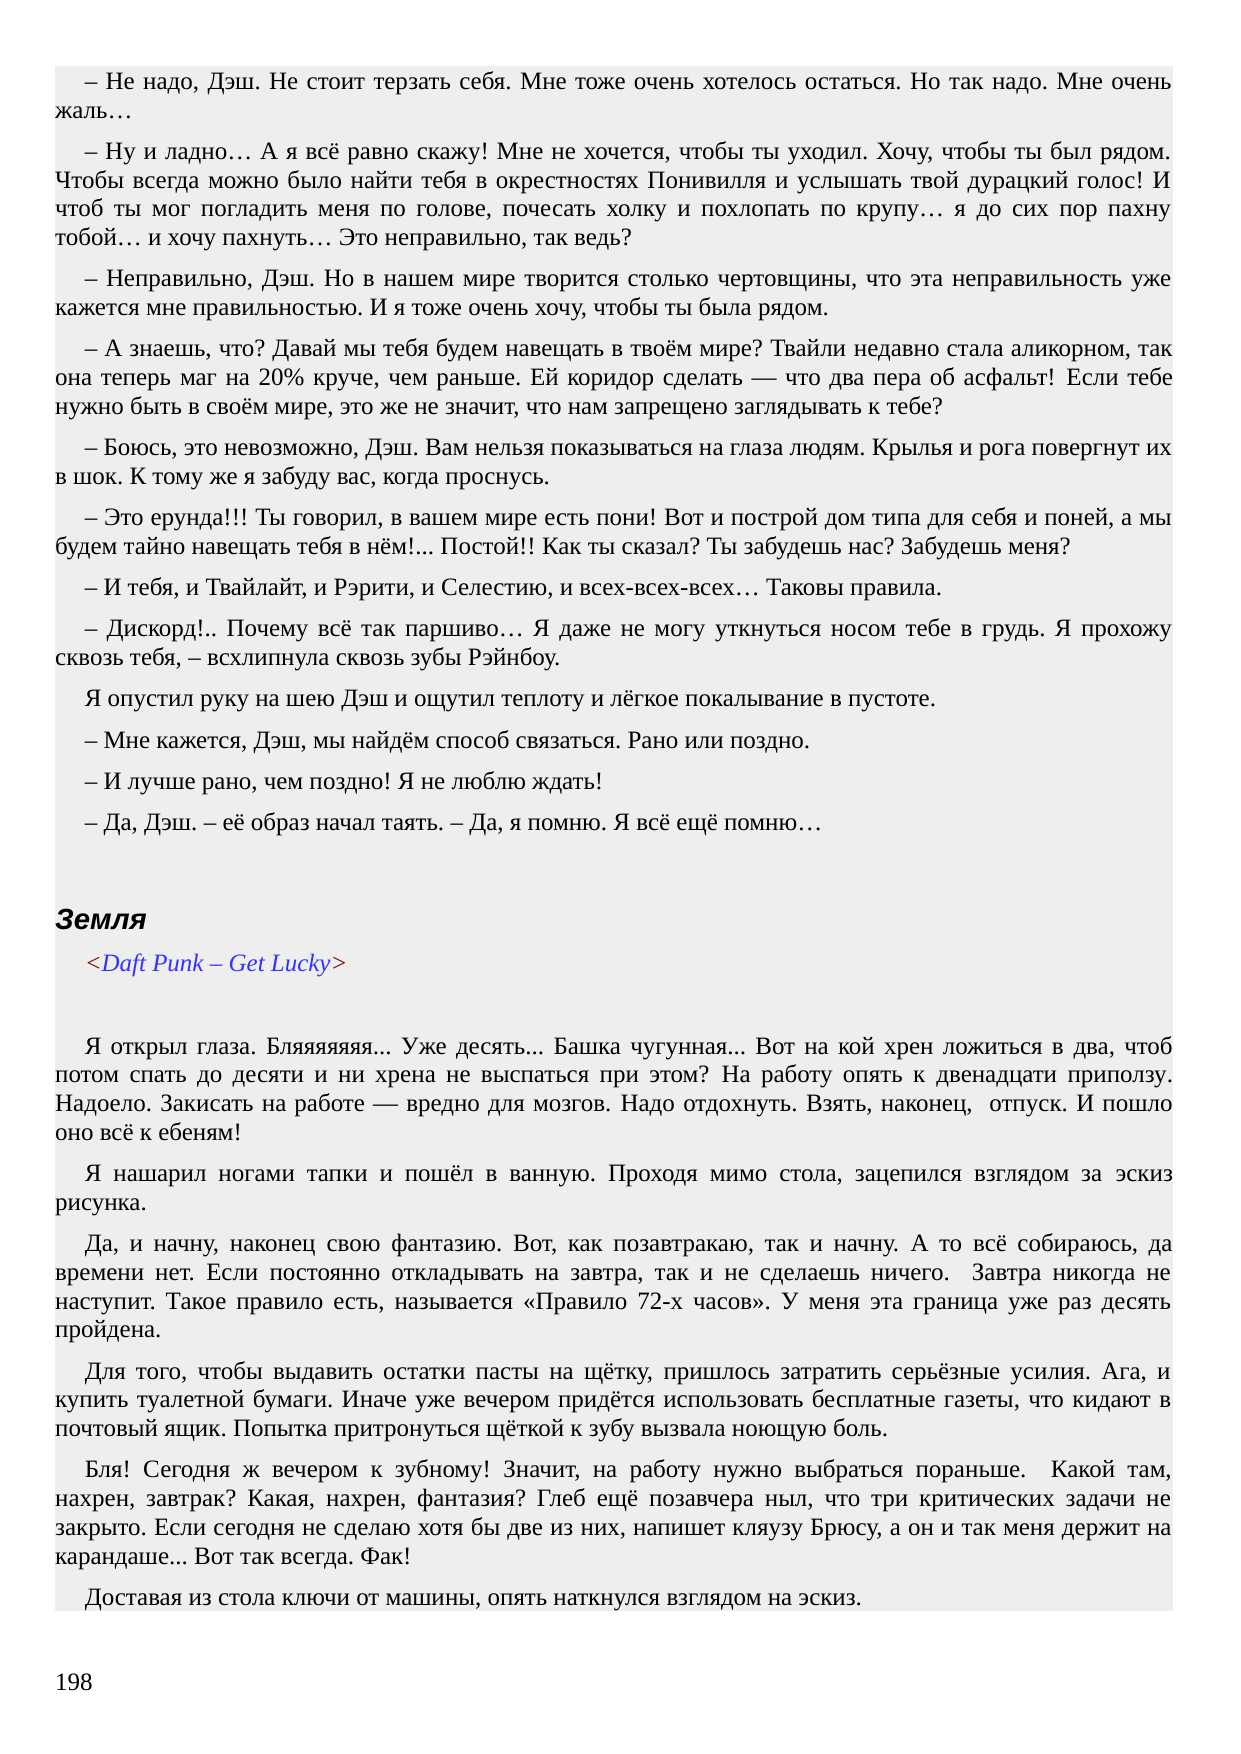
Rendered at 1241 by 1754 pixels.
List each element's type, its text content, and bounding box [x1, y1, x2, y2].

text <Daft Punk – Get Lucky> [55, 948, 1173, 977]
text – Это ерунда!!! Ты говорил, в вашем мире есть пони! Вот и построй дом типа для себя и поней, а мы будем тайно навещать тебя в нём!... Постой!! Как ты сказал? Ты забудешь нас? Забудешь меня? [55, 502, 1173, 560]
text Для того, чтобы выдавить остатки пасты на щётку, пришлось затратить серьёзные усилия. Ага, и купить туалетной бумаги. Иначе уже вечером придётся использовать бесплатные газеты, что кидают в почтовый ящик. Попытка притронуться щёткой к зубу вызвала ноющую боль. [55, 1356, 1173, 1442]
text – Да, Дэш. – её образ начал таять. – Да, я помню. Я всё ещё помню… [55, 807, 1173, 836]
text – Неправильно, Дэш. Но в нашем мире творится столько чертовщины, что эта неправильность уже кажется мне правильностью. И я тоже очень хочу, чтобы ты была рядом. [55, 263, 1173, 321]
text – Ну и ладно… А я всё равно скажу! Мне не хочется, чтобы ты уходил. Хочу, чтобы ты был рядом. Чтобы всегда можно было найти тебя в окрестностях Понивилля и услышать твой дурацкий голос! И чтоб ты мог погладить меня по голове, почесать холку и похлопать по крупу… я до сих пор пахну тобой… и хочу пахнуть… Это неправильно, так ведь? [55, 136, 1173, 251]
text – Боюсь, это невозможно, Дэш. Вам нельзя показываться на глаза людям. Крылья и рога повергнут их в шок. К тому же я забуду вас, когда проснусь. [55, 432, 1173, 490]
text – И тебя, и Твайлайт, и Рэрити, и Селестию, и всех-всех-всех… Таковы правила. [55, 572, 1173, 601]
text Да, и начну, наконец свою фантазию. Вот, как позавтракаю, так и начну. А то всё собираюсь, да времени нет. Если постоянно откладывать на завтра, так и не сделаешь ничего. Завтра никогда не наступит. Такое правило есть, называется «Правило 72-х часов». У меня эта граница уже раз десять пройдена. [55, 1228, 1173, 1343]
text – Дискорд!.. Почему всё так паршиво… Я даже не могу уткнуться носом тебе в грудь. Я прохожу сквозь тебя, – всхлипнула сквозь зубы Рэйнбоу. [55, 613, 1173, 671]
text – А знаешь, что? Давай мы тебя будем навещать в твоём мире? Твайли недавно стала аликорном, так она теперь маг на 20% круче, чем раньше. Ей коридор сделать — что два пера об асфальт! Если тебе нужно быть в своём мире, это же не значит, что нам запрещено заглядывать к тебе? [55, 333, 1173, 420]
text Доставая из стола ключи от машины, опять наткнулся взглядом на эскиз. [55, 1582, 1173, 1611]
text – Не надо, Дэш. Не стоит терзать себя. Мне тоже очень хотелось остаться. Но так надо. Мне очень жаль… [55, 66, 1173, 123]
text Я открыл глаза. Бляяяяяяя... Уже десять... Башка чугунная... Вот на кой хрен ложиться в два, чтоб потом спать до десяти и ни хрена не выспаться при этом? На работу опять к двенадцати приползу. Надоело. Закисать на работе — вредно для мозгов. Надо отдохнуть. Взять, наконец, отпуск. И пошло оно всё к ебеням! [55, 1031, 1173, 1146]
text Бля! Сегодня ж вечером к зубному! Значит, на работу нужно выбраться пораньше. Какой там, нахрен, завтрак? Какая, нахрен, фантазия? Глеб ещё позавчера ныл, что три критических задачи не закрыто. Если сегодня не сделаю хотя бы две из них, напишет кляузу Брюсу, а он и так меня держит на карандаше... Вот так всегда. Фак! [55, 1454, 1173, 1569]
text Я опустил руку на шею Дэш и ощутил теплоту и лёгкое покалывание в пустоте. [55, 683, 1173, 712]
text Я нашарил ногами тапки и пошёл в ванную. Проходя мимо стола, зацепился взглядом за эскиз рисунка. [55, 1158, 1173, 1216]
text – И лучше рано, чем поздно! Я не люблю ждать! [55, 766, 1173, 795]
subtitle Земля [55, 902, 1173, 936]
text – Мне кажется, Дэш, мы найдём способ связаться. Рано или поздно. [55, 725, 1173, 753]
